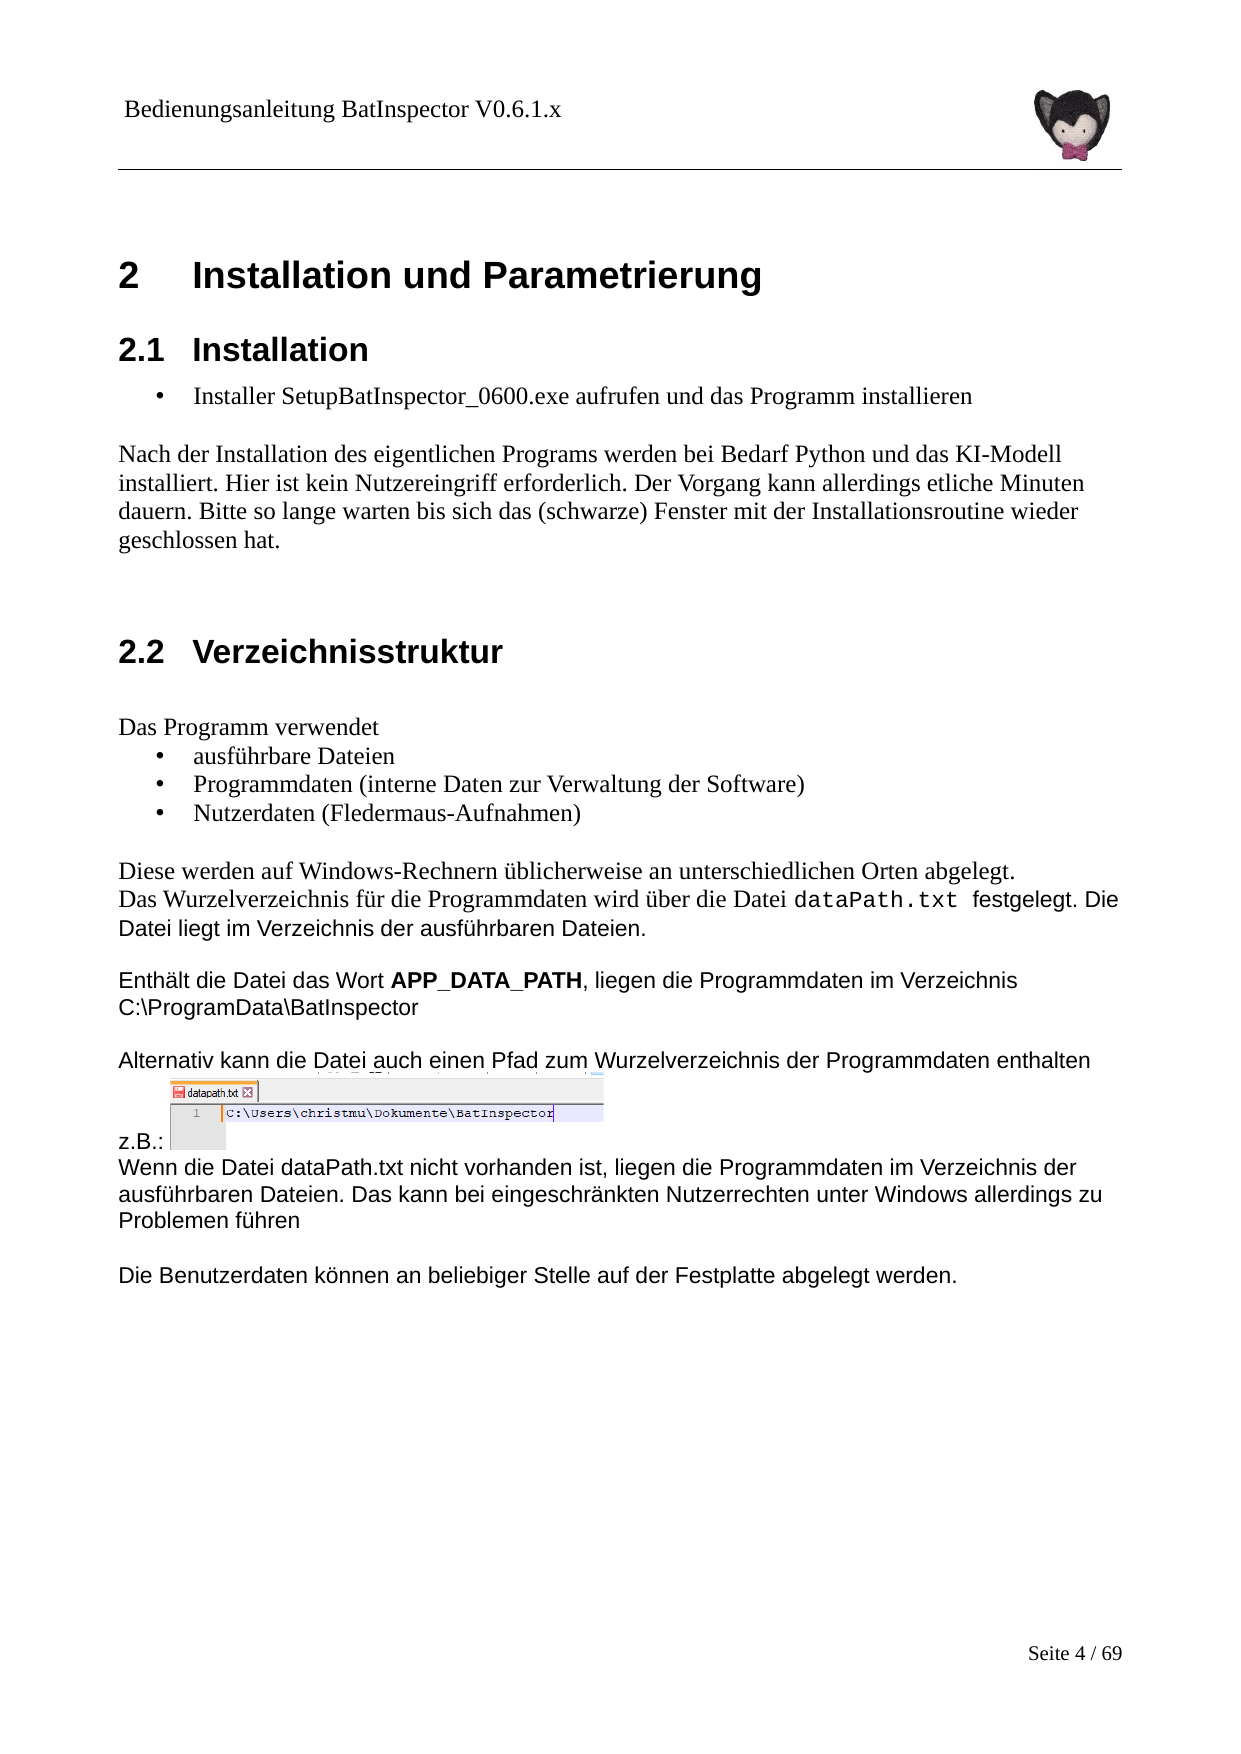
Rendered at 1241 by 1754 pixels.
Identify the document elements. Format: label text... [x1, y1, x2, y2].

text Enthält die Datei das Wort APP_DATA_PATH, liegen die Programmdaten im Verzeichnis [118, 967, 1122, 994]
picture [170, 1072, 604, 1150]
list ausführbare Dateien [156, 741, 1122, 769]
list Nutzerdaten (Fledermaus-Aufnahmen) [156, 798, 1122, 856]
text Diese werden auf Windows-Rechnern üblicherweise an unterschiedlichen Orten abgelegt. [118, 856, 1122, 884]
subtitle Installation [118, 330, 1122, 369]
text C:\ProgramData\BatInspector [118, 994, 1122, 1020]
text Alternativ kann die Datei auch einen Pfad zum Wurzelverzeichnis der Programmdaten enthalten z.B.: [118, 1047, 1122, 1154]
text Das Wurzelverzeichnis für die Programmdaten wird über die Datei dataPath.txt festgelegt. Die Datei liegt im Verzeichnis der ausführbaren Dateien. [118, 884, 1122, 941]
picture [1030, 80, 1119, 169]
text Wenn die Datei dataPath.txt nicht vorhanden ist, liegen die Programmdaten im Verzeichnis der ausführbaren Dateien. Das kann bei eingeschränkten Nutzerrechten unter Windows allerdings zu Problemen führen [118, 1154, 1122, 1233]
text Nach der Installation des eigentlichen Programs werden bei Bedarf Python und das KI-Modell installiert. Hier ist kein Nutzereingriff erforderlich. Der Vorgang kann allerdings etliche Minuten dauern. Bitte so lange warten bis sich das (schwarze) Fenster mit der Installationsroutine wieder geschlossen hat. [118, 410, 1122, 554]
text Die Benutzerdaten können an beliebiger Stelle auf der Festplatte abgelegt werden. [118, 1262, 1122, 1288]
subtitle Installation und Parametrierung [118, 253, 1122, 297]
list Programmdaten (interne Daten zur Verwaltung der Software) [156, 769, 1122, 798]
text Das Programm verwendet [118, 712, 1122, 741]
list Installer SetupBatInspector_0600.exe aufrufen und das Programm installieren [156, 381, 1122, 410]
subtitle Verzeichnisstruktur [118, 632, 1122, 671]
